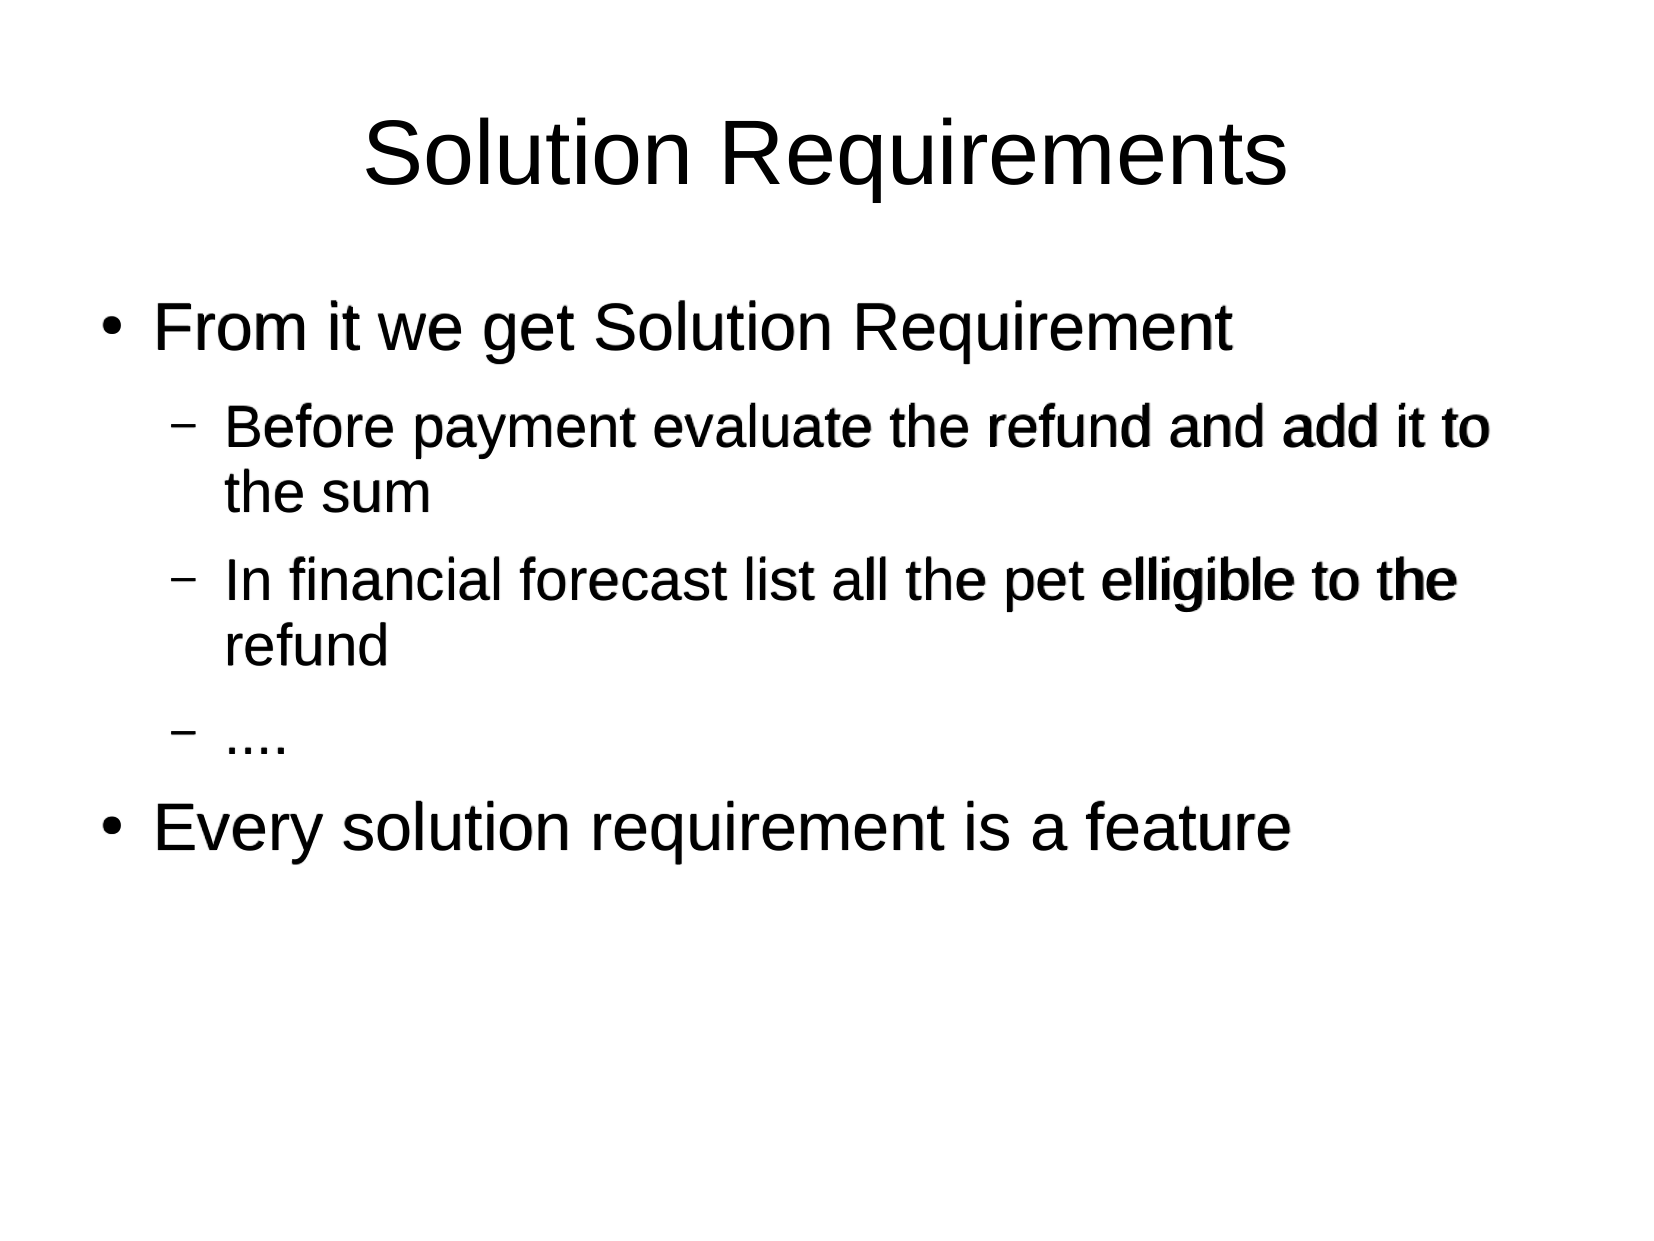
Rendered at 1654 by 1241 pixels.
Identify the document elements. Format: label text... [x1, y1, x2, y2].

list From it we get Solution Requirement Before payment evaluate the refund and add it to the sum In financial forecast list all the pet elligible to the refund .... Every solution requirement is a feature [82, 290, 1571, 1010]
title Solution Requirements [82, 49, 1571, 257]
